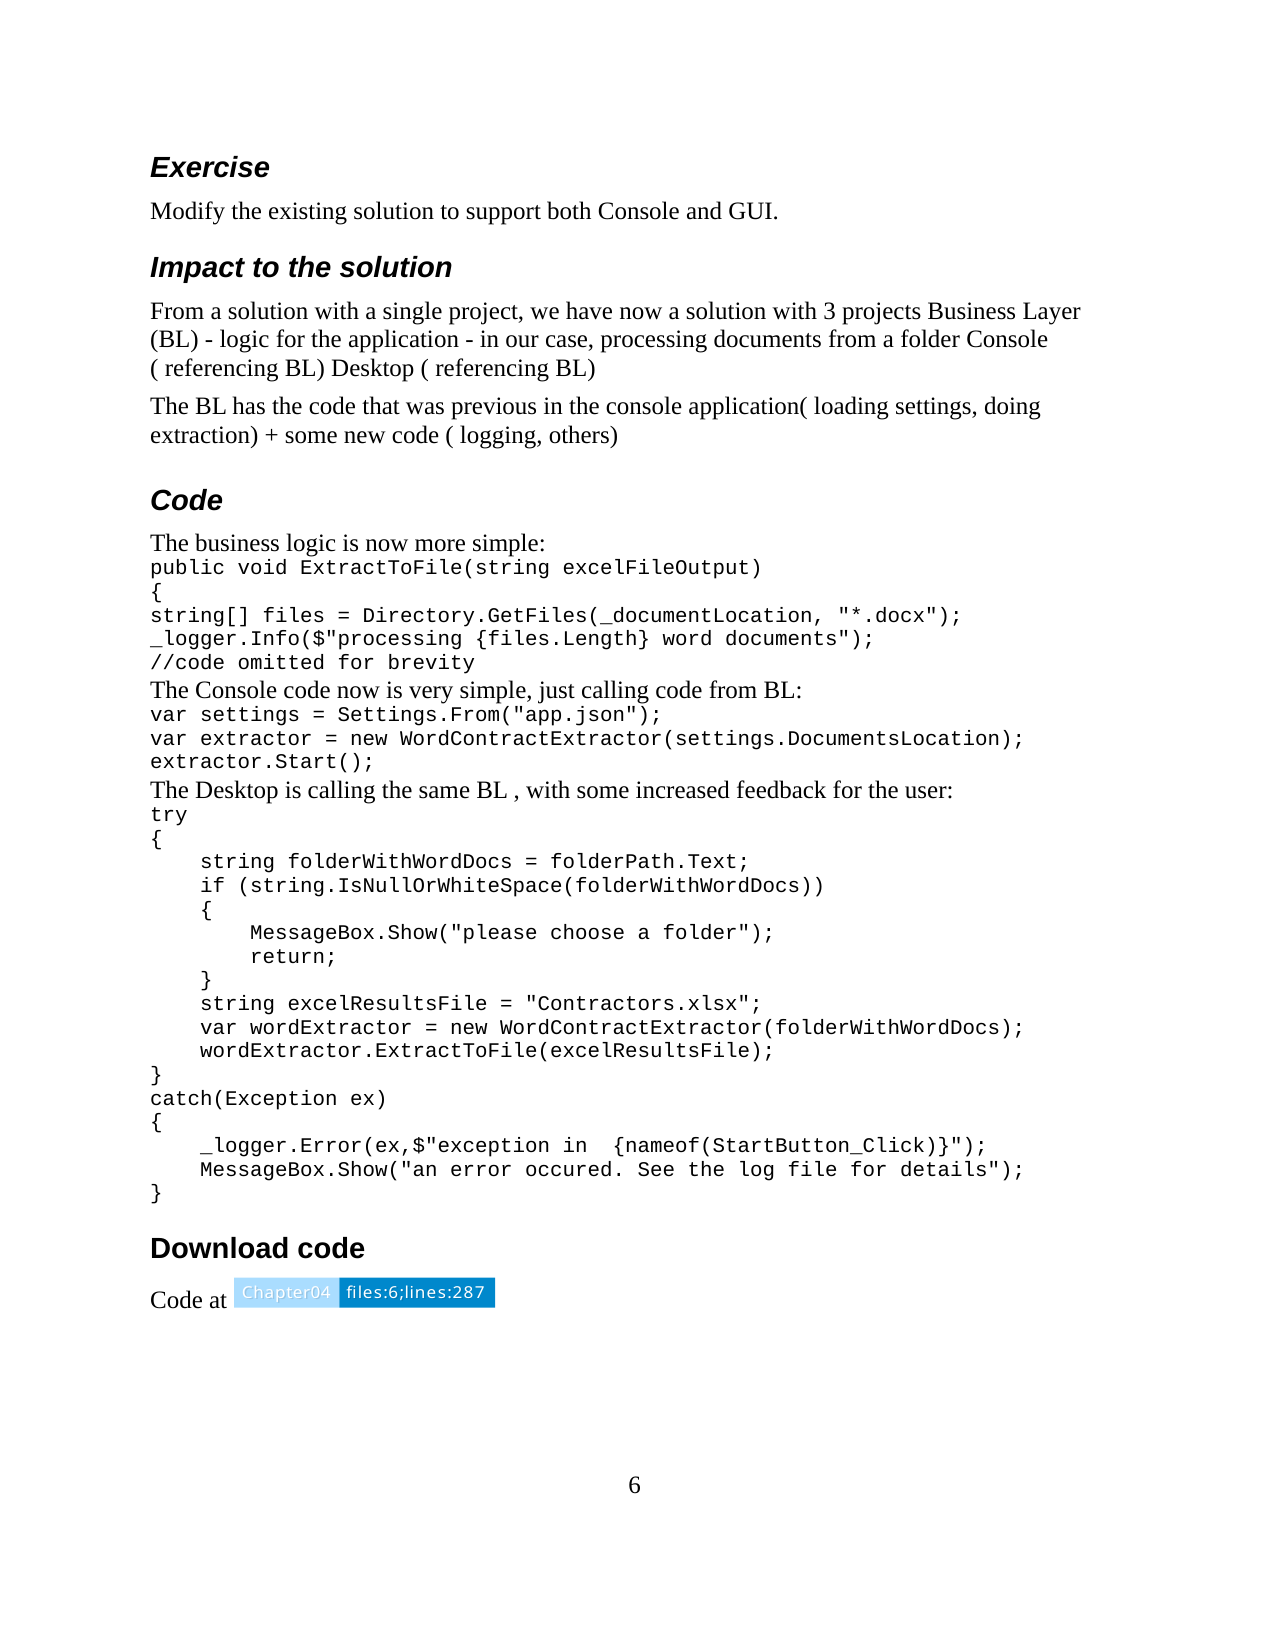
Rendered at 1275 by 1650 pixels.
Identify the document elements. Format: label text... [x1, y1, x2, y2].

text Modify the existing solution to support both Console and GUI. [150, 196, 1125, 225]
text var extractor = new WordContractExtractor(settings.DocumentsLocation); [150, 728, 1125, 752]
subtitle Impact to the solution [150, 250, 1125, 283]
text catch(Exception ex) [150, 1088, 1125, 1111]
text The Desktop is calling the same BL , with some increased feedback for the user: [150, 775, 1125, 804]
subtitle Code [150, 482, 1125, 516]
text string folderWithWordDocs = folderPath.Text; [150, 851, 1125, 875]
text return; [150, 946, 1125, 969]
text The business logic is now more simple: [150, 528, 1125, 557]
text The Console code now is very simple, just calling code from BL: [150, 676, 1125, 704]
text { [150, 828, 1125, 851]
text string[] files = Directory.GetFiles(_documentLocation, "*.docx"); [150, 604, 1125, 628]
text string excelResultsFile = "Contractors.xlsx"; [150, 993, 1125, 1017]
text try [150, 804, 1125, 828]
text Code at [150, 1277, 1125, 1314]
text } [150, 1182, 1125, 1206]
text _logger.Error(ex,$"exception in {nameof(StartButton_Click)}"); [150, 1135, 1125, 1159]
text } [150, 969, 1125, 993]
text _logger.Info($"processing {files.Length} word documents"); [150, 628, 1125, 652]
text { [150, 1111, 1125, 1135]
text MessageBox.Show("please choose a folder"); [150, 922, 1125, 946]
text { [150, 898, 1125, 922]
text wordExtractor.ExtractToFile(excelResultsFile); [150, 1040, 1125, 1064]
text } [150, 1064, 1125, 1088]
subtitle Exercise [150, 150, 1125, 183]
subtitle Download code [150, 1231, 1125, 1264]
text { [150, 581, 1125, 604]
text extractor.Start(); [150, 752, 1125, 775]
text //code omitted for brevity [150, 652, 1125, 676]
text public void ExtractToFile(string excelFileOutput) [150, 557, 1125, 581]
text The BL has the code that was previous in the console application( loading settings, doing extraction) + some new code ( logging, others) [150, 391, 1125, 448]
text if (string.IsNullOrWhiteSpace(folderWithWordDocs)) [150, 875, 1125, 898]
text var wordExtractor = new WordContractExtractor(folderWithWordDocs); [150, 1017, 1125, 1040]
text MessageBox.Show("an error occured. See the log file for details"); [150, 1159, 1125, 1182]
text From a solution with a single project, we have now a solution with 3 projects Business Layer (BL) - logic for the application - in our case, processing documents from a folder Console ( referencing BL) Desktop ( referencing BL) [150, 296, 1125, 382]
text var settings = Settings.From("app.json"); [150, 704, 1125, 728]
